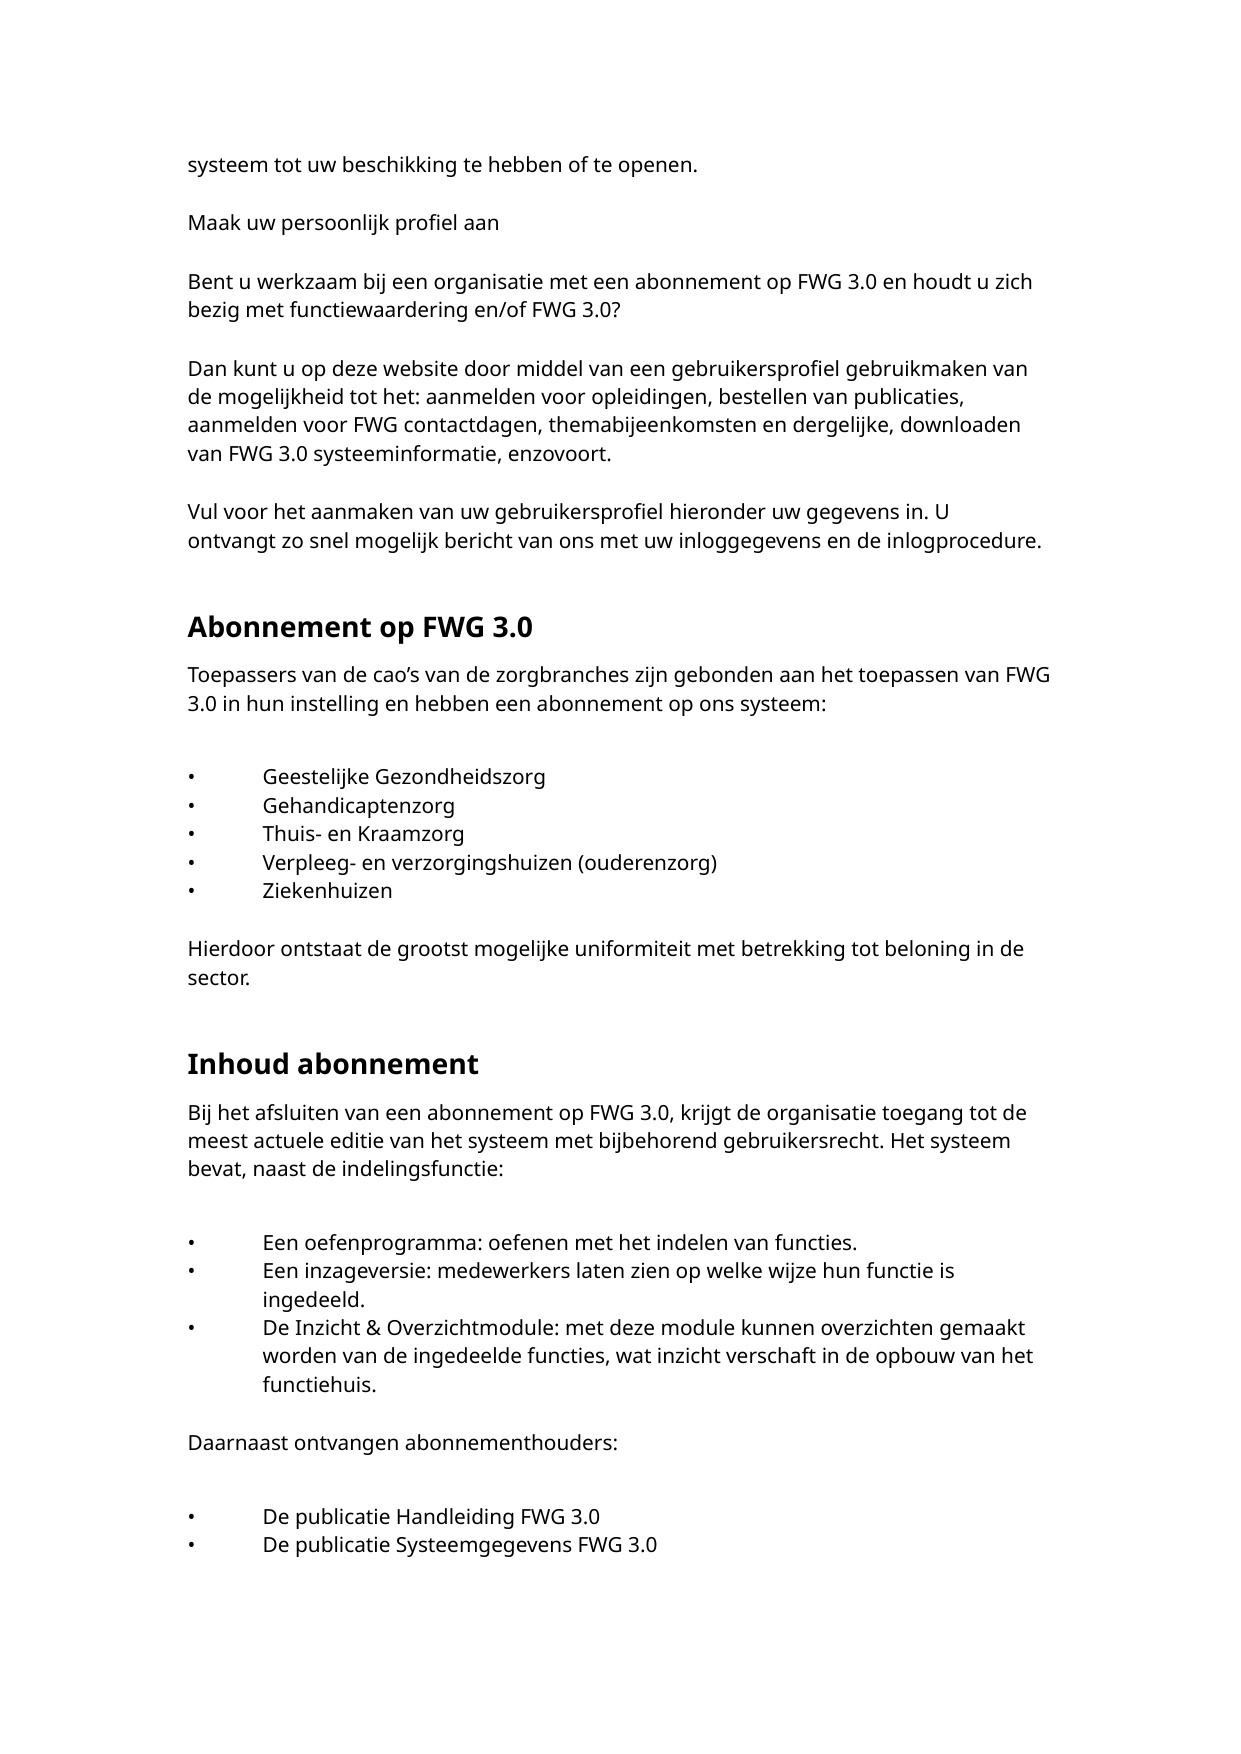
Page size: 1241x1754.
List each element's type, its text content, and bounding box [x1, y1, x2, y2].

subtitle Inhoud abonnement [187, 1044, 1053, 1083]
list Een inzageversie: medewerkers laten zien op welke wijze hun functie is ingedeeld. [187, 1256, 1053, 1313]
text Toepassers van de cao’s van de zorgbranches zijn gebonden aan het toepassen van FWG 3.0 in hun instelling en hebben een abonnement op ons systeem: [187, 661, 1053, 717]
list Gehandicaptenzorg [187, 791, 1053, 819]
text Hierdoor ontstaat de grootst mogelijke uniformiteit met betrekking tot beloning in de sector. [187, 934, 1053, 991]
text Dan kunt u op deze website door middel van een gebruikersprofiel gebruikmaken van de mogelijkheid tot het: aanmelden voor opleidingen, bestellen van publicaties, aanmelden voor FWG contactdagen, themabijeenkomsten en dergelijke, downloaden van FWG 3.0 systeeminformatie, enzovoort. [187, 354, 1053, 467]
list Verpleeg- en verzorgingshuizen (ouderenzorg) [187, 848, 1053, 876]
text systeem tot uw beschikking te hebben of te openen. [187, 150, 1053, 178]
list De Inzicht & Overzichtmodule: met deze module kunnen overzichten gemaakt worden van de ingedeelde functies, wat inzicht verschaft in de opbouw van het functiehuis. [187, 1313, 1053, 1398]
text Daarnaast ontvangen abonnementhouders: [187, 1428, 1053, 1457]
subtitle Abonnement op FWG 3.0 [187, 607, 1053, 646]
text Maak uw persoonlijk profiel aan [187, 208, 1053, 237]
list Een oefenprogramma: oefenen met het indelen van functies. [187, 1228, 1053, 1256]
text Vul voor het aanmaken van uw gebruikersprofiel hieronder uw gegevens in. U ontvangt zo snel mogelijk bericht van ons met uw inloggegevens en de inlogprocedure. [187, 497, 1053, 554]
list Geestelijke Gezondheidszorg [187, 762, 1053, 791]
text Bent u werkzaam bij een organisatie met een abonnement op FWG 3.0 en houdt u zich bezig met functiewaardering en/of FWG 3.0? [187, 267, 1053, 324]
list Ziekenhuizen [187, 876, 1053, 904]
list De publicatie Handleiding FWG 3.0 [187, 1502, 1053, 1530]
list Thuis- en Kraamzorg [187, 819, 1053, 848]
list De publicatie Systeemgegevens FWG 3.0 [187, 1530, 1053, 1559]
text Bij het afsluiten van een abonnement op FWG 3.0, krijgt de organisatie toegang tot de meest actuele editie van het systeem met bijbehorend gebruikersrecht. Het systeem bevat, naast de indelingsfunctie: [187, 1098, 1053, 1183]
